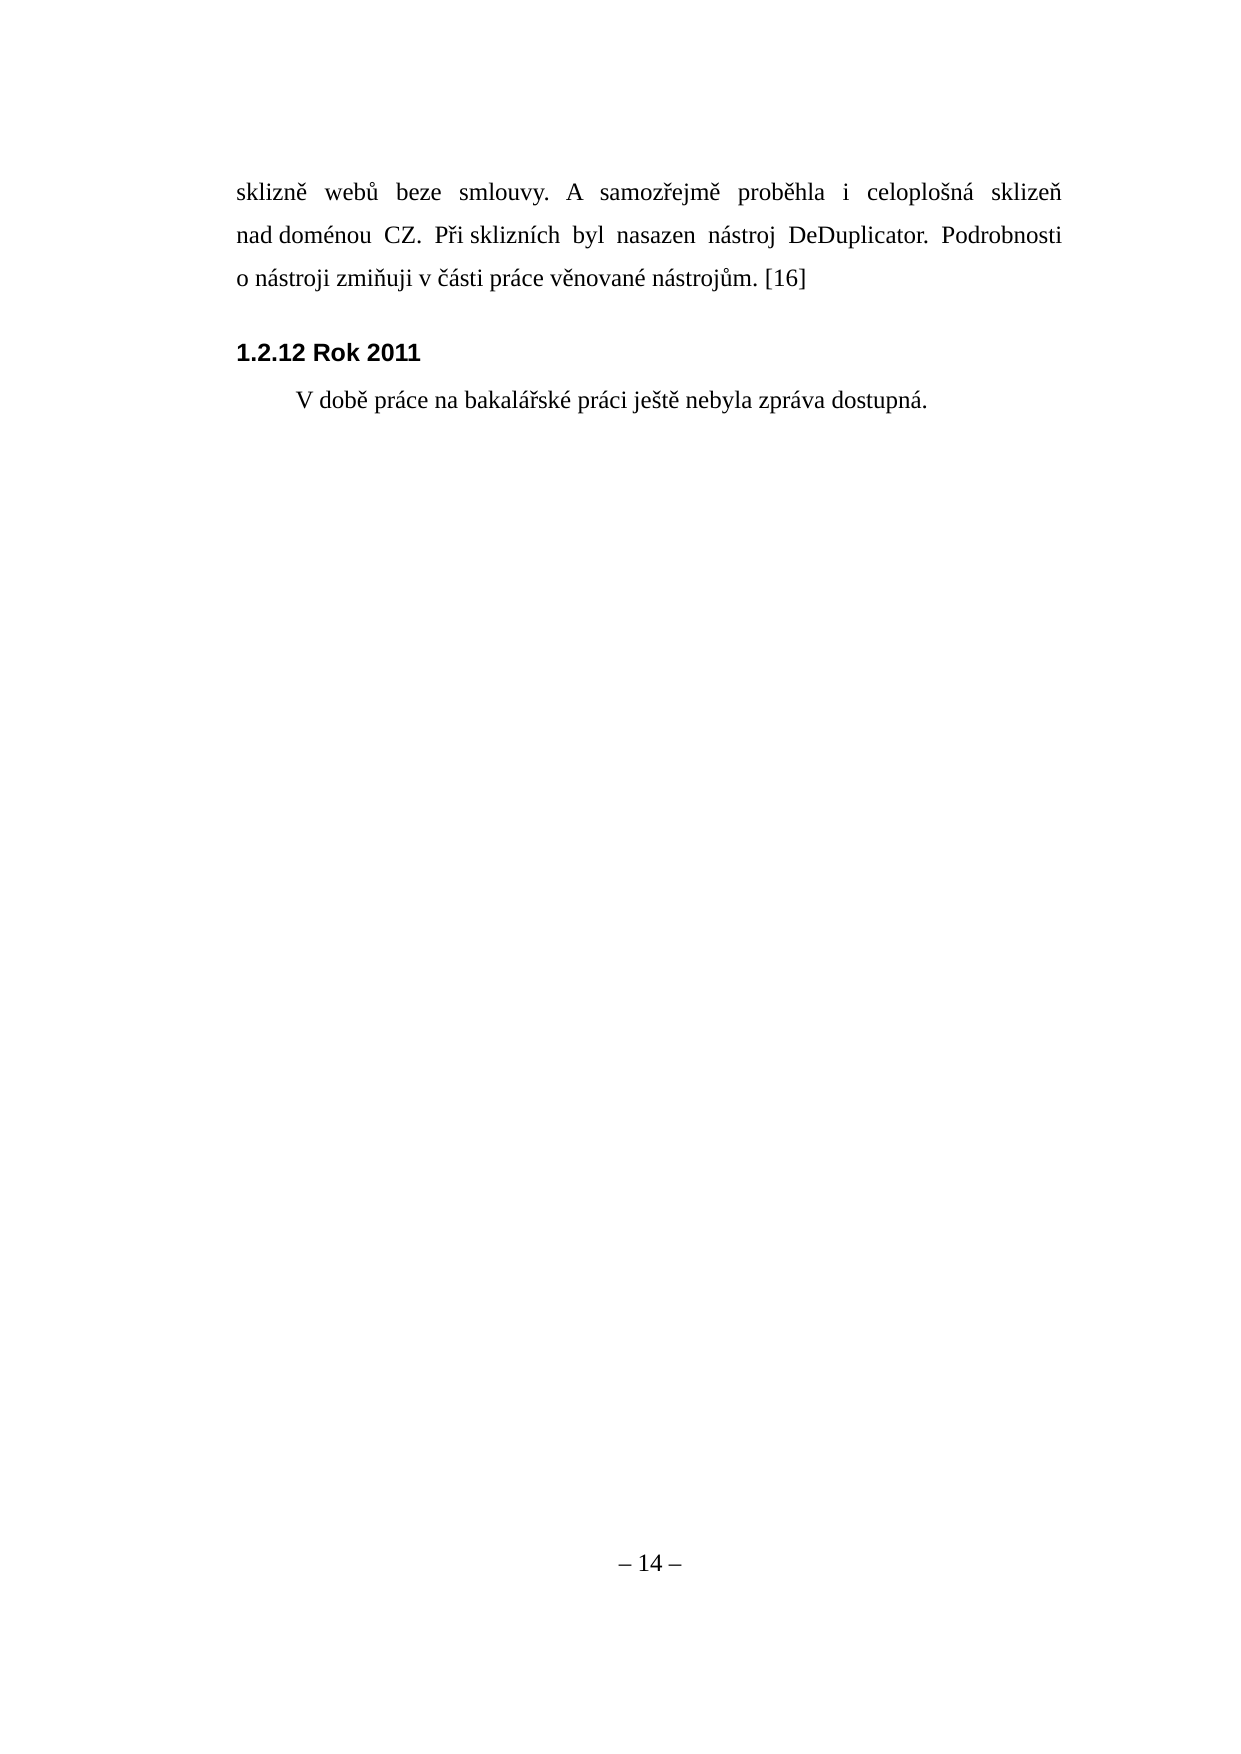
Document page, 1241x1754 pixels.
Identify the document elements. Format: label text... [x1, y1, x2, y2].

subtitle 1.2.12 Rok 2011 [236, 337, 1063, 366]
text sklizně webů beze smlouvy. A samozřejmě proběhla i celoplošná sklizeň nad doménou CZ. Při sklizních byl nasazen nástroj DeDuplicator. Podrobnosti o nástroji zmiňuji v části práce věnované nástrojům. [16] [236, 177, 1063, 292]
text V době práce na bakalářské práci ještě nebyla zpráva dostupná. [236, 385, 1063, 413]
